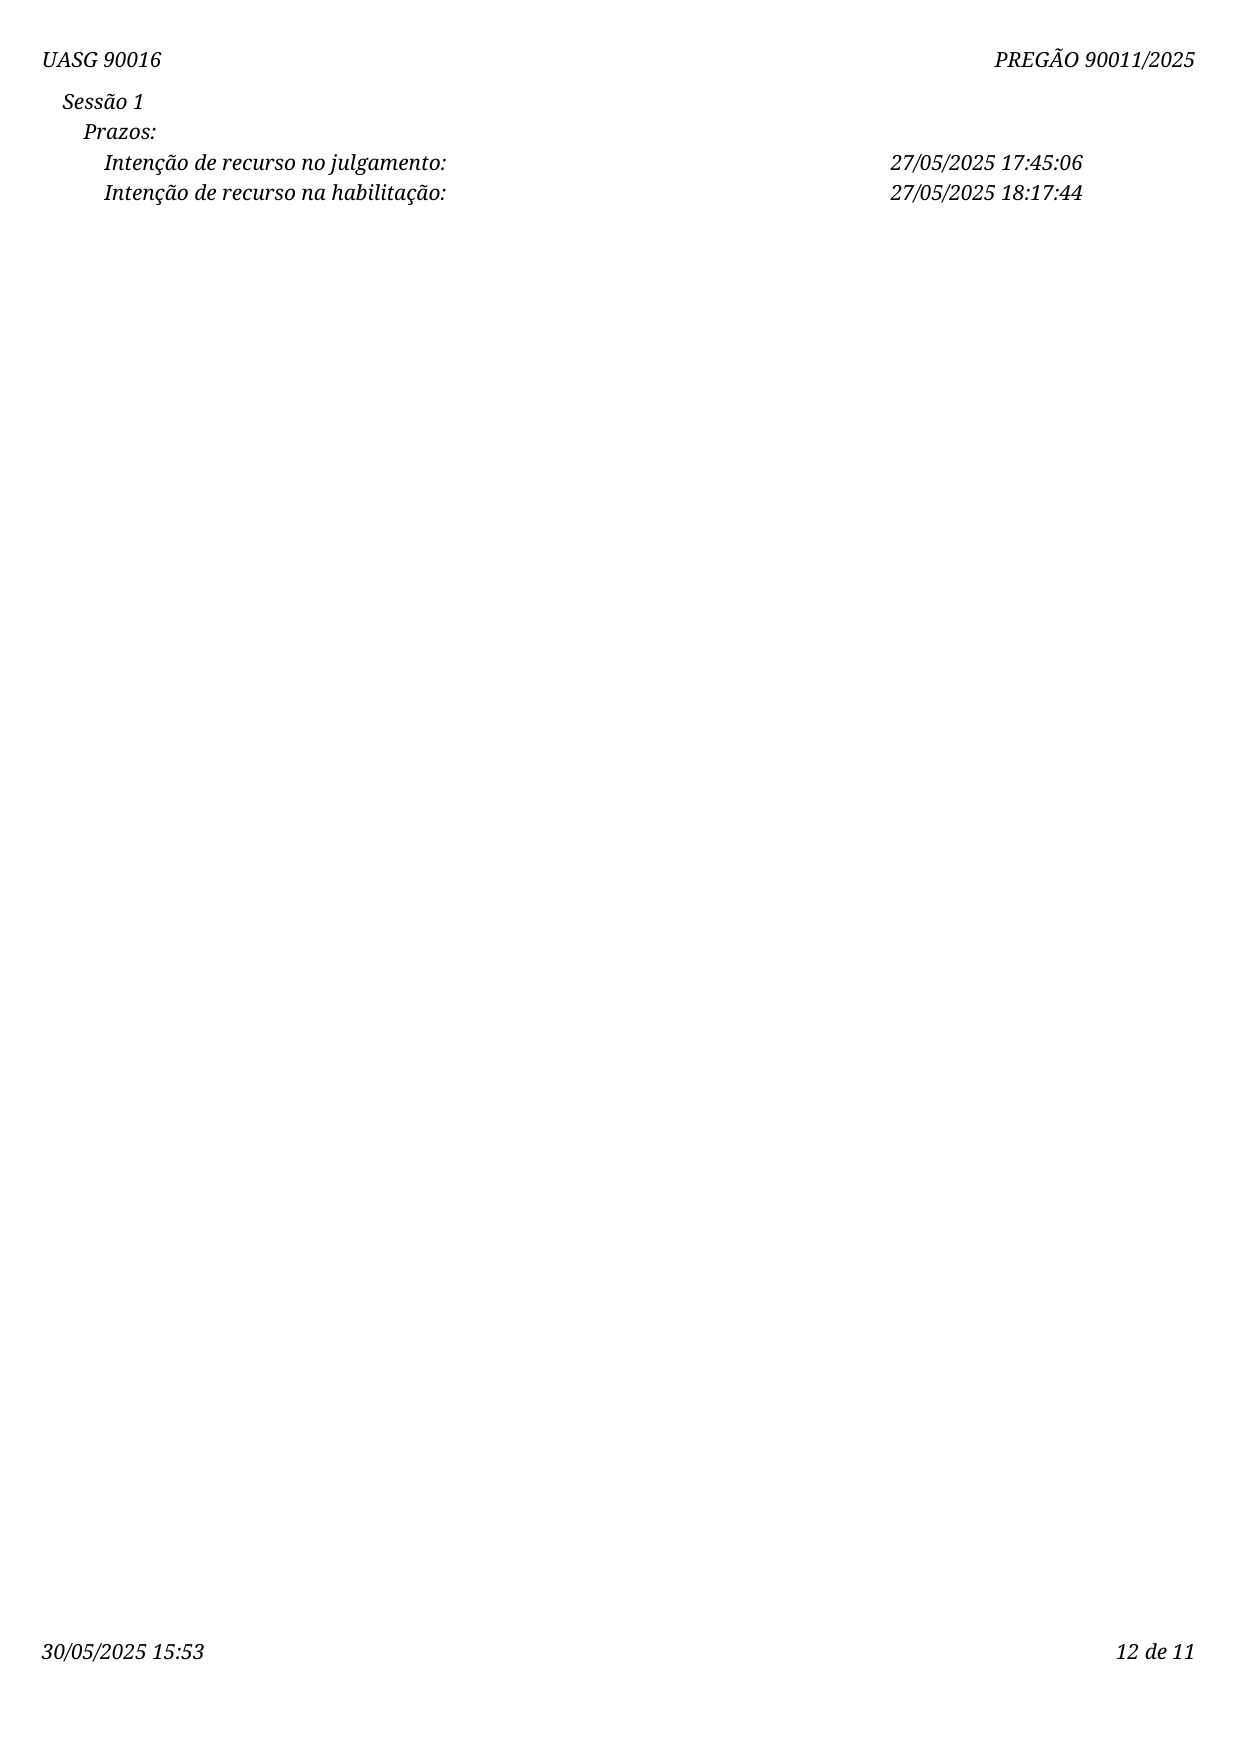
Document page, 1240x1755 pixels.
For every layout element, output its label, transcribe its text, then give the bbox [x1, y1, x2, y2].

table_header [518, 87, 1085, 148]
table_cell Intenção de recurso na habilitação: [63, 178, 518, 208]
table_cell 27/05/2025 18:17:44 [518, 178, 1085, 208]
table_header Sessão 1 Prazos: [63, 87, 518, 148]
table_cell Intenção de recurso no julgamento: [63, 148, 518, 178]
table_cell 27/05/2025 17:45:06 [518, 148, 1085, 178]
